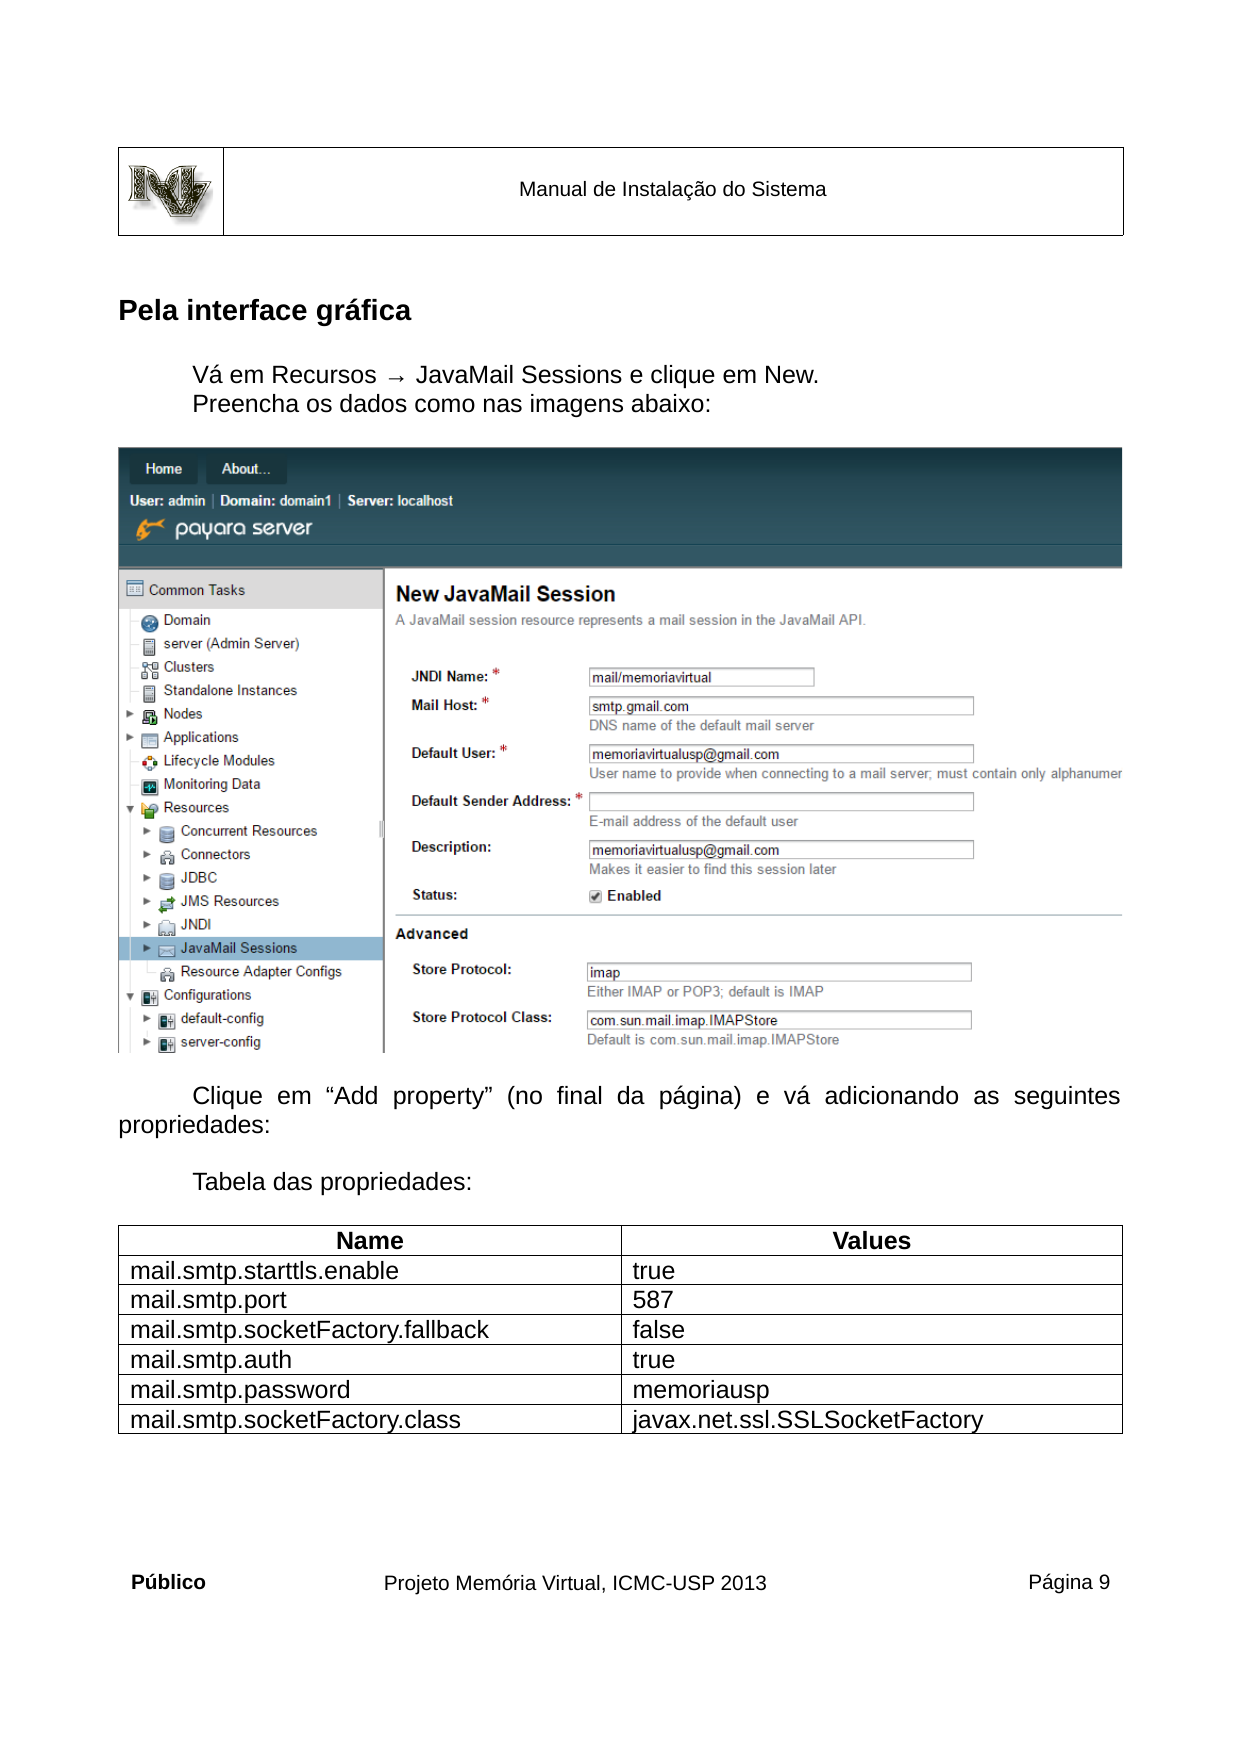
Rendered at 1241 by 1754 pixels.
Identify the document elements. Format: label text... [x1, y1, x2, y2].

text Clique em “Add property” (no final da página) e vá adicionando as seguintes propriedades: [118, 1081, 1122, 1138]
picture [123, 153, 214, 229]
table_cell memoriausp [622, 1375, 1122, 1403]
table_cell mail.smtp.port [119, 1285, 621, 1314]
table_cell mail.smtp.socketFactory.class [119, 1405, 621, 1433]
table_cell 587 [622, 1285, 1122, 1314]
table_cell mail.smtp.starttls.enable [119, 1256, 621, 1284]
table_cell mail.smtp.socketFactory.fallback [119, 1315, 621, 1344]
text Tabela das propriedades: [118, 1167, 1122, 1196]
table_cell javax.net.ssl.SSLSocketFactory [622, 1405, 1122, 1433]
table_cell true [622, 1345, 1122, 1374]
picture [118, 446, 1123, 1053]
table_header Values [622, 1226, 1122, 1254]
text Preencha os dados como nas imagens abaixo: [118, 389, 1122, 418]
table_header Name [119, 1226, 621, 1254]
table_cell false [622, 1315, 1122, 1344]
table_cell true [622, 1256, 1122, 1284]
text Pela interface gráfica [118, 293, 1122, 327]
text Vá em Recursos → JavaMail Sessions e clique em New. [118, 361, 1122, 389]
table_cell mail.smtp.password [119, 1375, 621, 1403]
table_cell mail.smtp.auth [119, 1345, 621, 1374]
